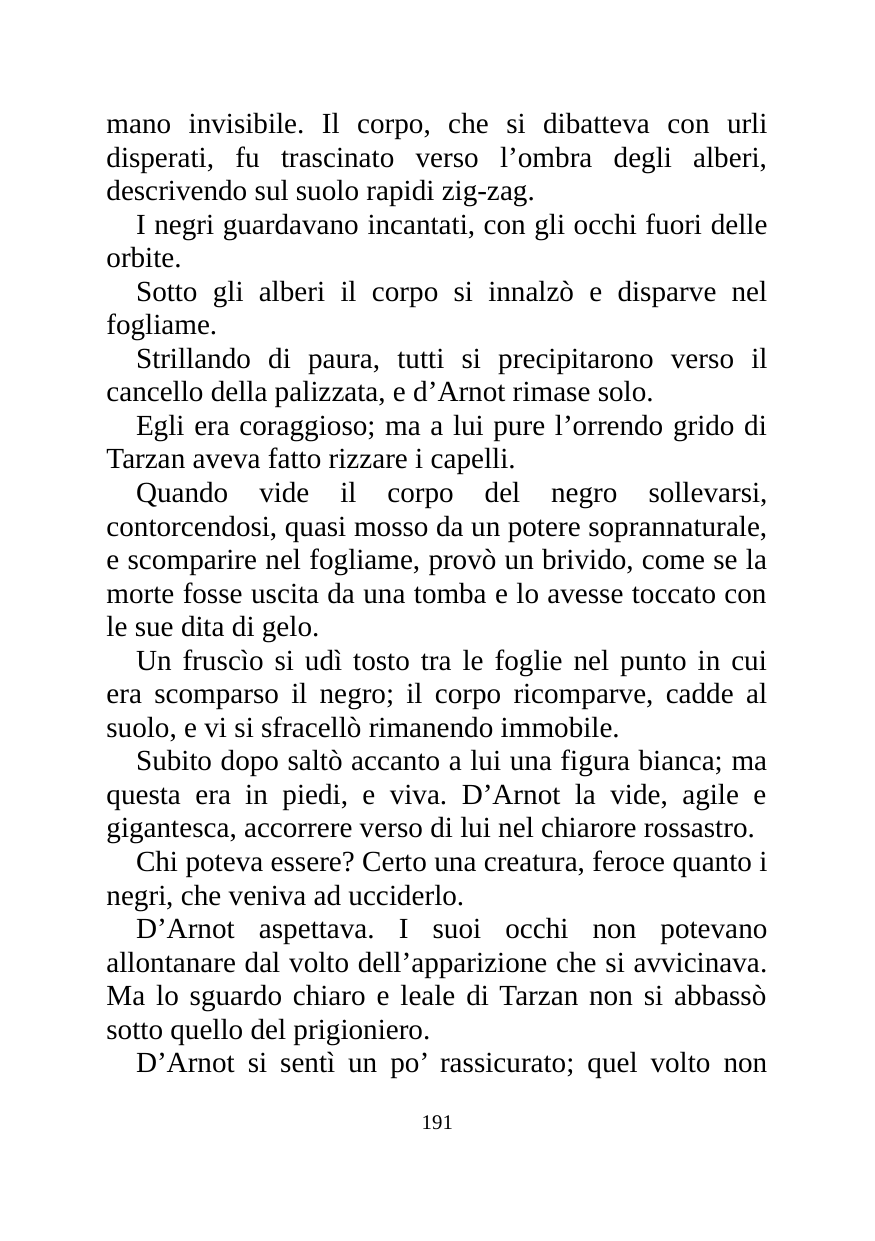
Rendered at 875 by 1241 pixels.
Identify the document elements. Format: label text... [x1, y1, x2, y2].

text Quando vide il corpo del negro sollevarsi, contorcendosi, quasi mosso da un potere soprannaturale, e scomparire nel fogliame, provò un brivido, come se la morte fosse uscita da una tomba e lo avesse toccato con le sue dita di gelo. [106, 475, 768, 643]
text mano invisibile. Il corpo, che si dibatteva con urli disperati, fu trascinato verso l’ombra degli alberi, descrivendo sul suolo rapidi zig-zag. [106, 106, 768, 207]
text Strillando di paura, tutti si precipitarono verso il cancello della palizzata, e d’Arnot rimase solo. [106, 341, 768, 408]
text Un fruscìo si udì tosto tra le foglie nel punto in cui era scomparso il negro; il corpo ricomparve, cadde al suolo, e vi si sfracellò rimanendo immobile. [106, 643, 768, 743]
text D’Arnot aspettava. I suoi occhi non potevano allontanare dal volto dell’apparizione che si avvicinava. Ma lo sguardo chiaro e leale di Tarzan non si abbassò sotto quello del prigioniero. [106, 911, 768, 1045]
text Sotto gli alberi il corpo si innalzò e disparve nel fogliame. [106, 274, 768, 341]
text Egli era coraggioso; ma a lui pure l’orrendo grido di Tarzan aveva fatto rizzare i capelli. [106, 408, 768, 475]
text D’Arnot si sentì un po’ rassicurato; quel volto non [106, 1045, 768, 1079]
text Chi poteva essere? Certo una creatura, feroce quanto i negri, che veniva ad ucciderlo. [106, 844, 768, 911]
text I negri guardavano incantati, con gli occhi fuori delle orbite. [106, 207, 768, 274]
text Subito dopo saltò accanto a lui una figura bianca; ma questa era in piedi, e viva. D’Arnot la vide, agile e gigantesca, accorrere verso di lui nel chiarore rossastro. [106, 743, 768, 844]
